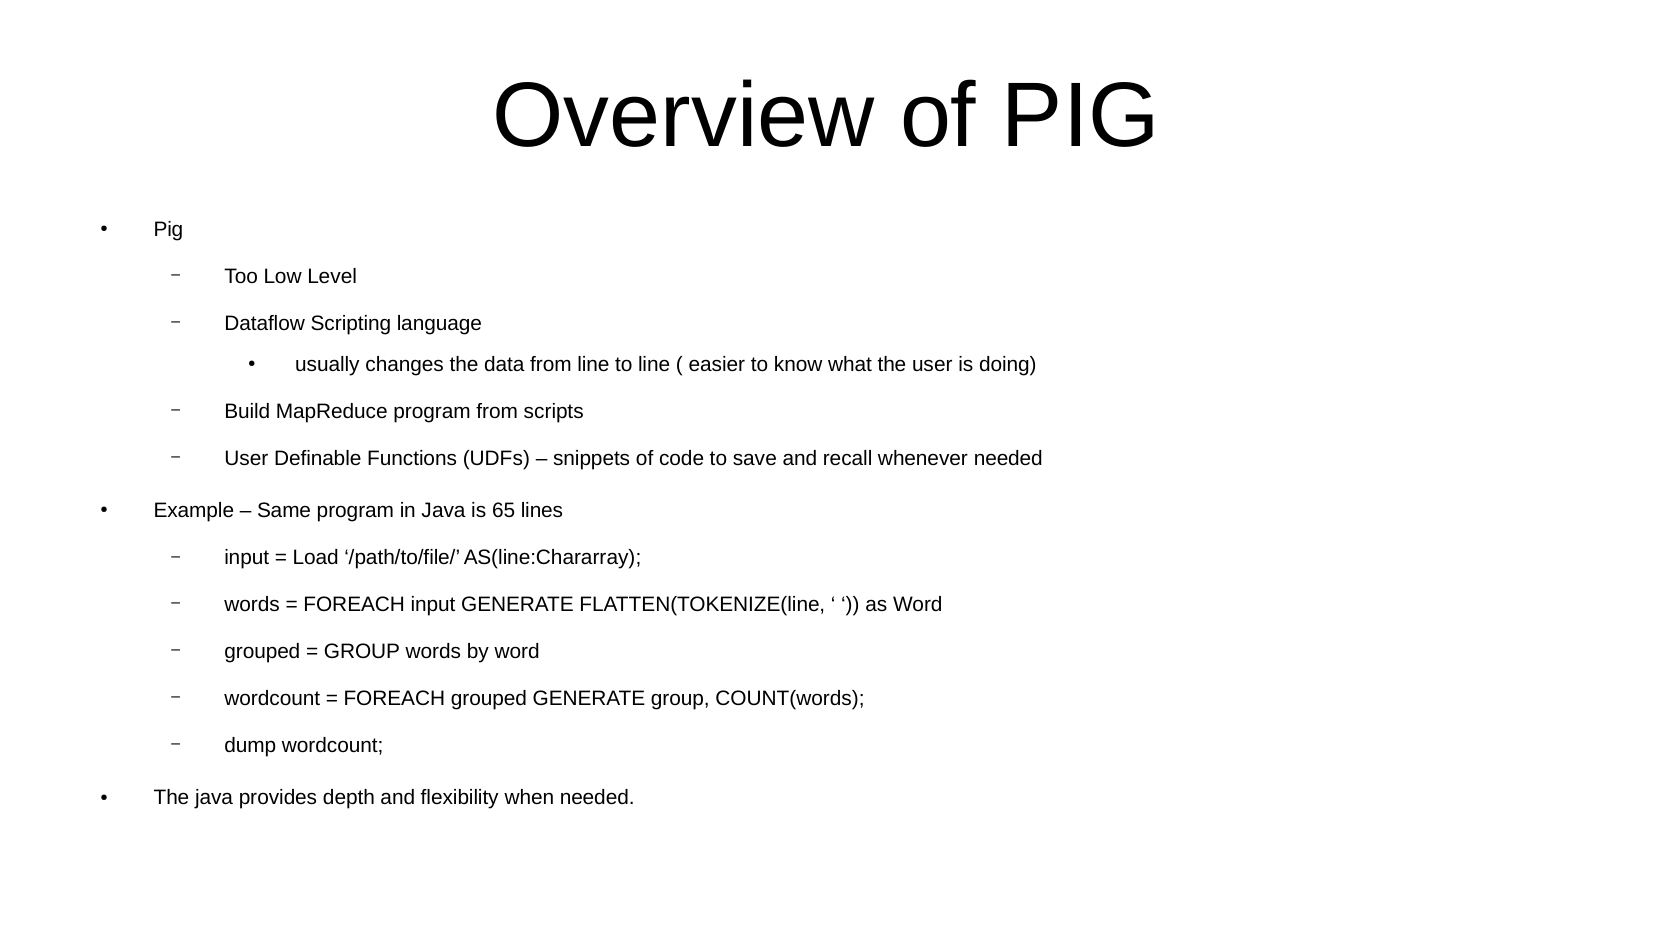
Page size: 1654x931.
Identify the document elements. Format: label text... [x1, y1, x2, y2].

list Pig Too Low Level Dataflow Scripting language usually changes the data from line to line ( easier to know what the user is doing) Build MapReduce program from scripts User Definable Functions (UDFs) – snippets of code to save and recall whenever needed Example – Same program in Java is 65 lines input = Load ‘/path/to/file/’ AS(line:Chararray); words = FOREACH input GENERATE FLATTEN(TOKENIZE(line, ‘ ‘)) as Word grouped = GROUP words by word wordcount = FOREACH grouped GENERATE group, COUNT(words); dump wordcount; The java provides depth and flexibility when needed. [82, 217, 1636, 916]
title Overview of PIG [82, 37, 1571, 193]
